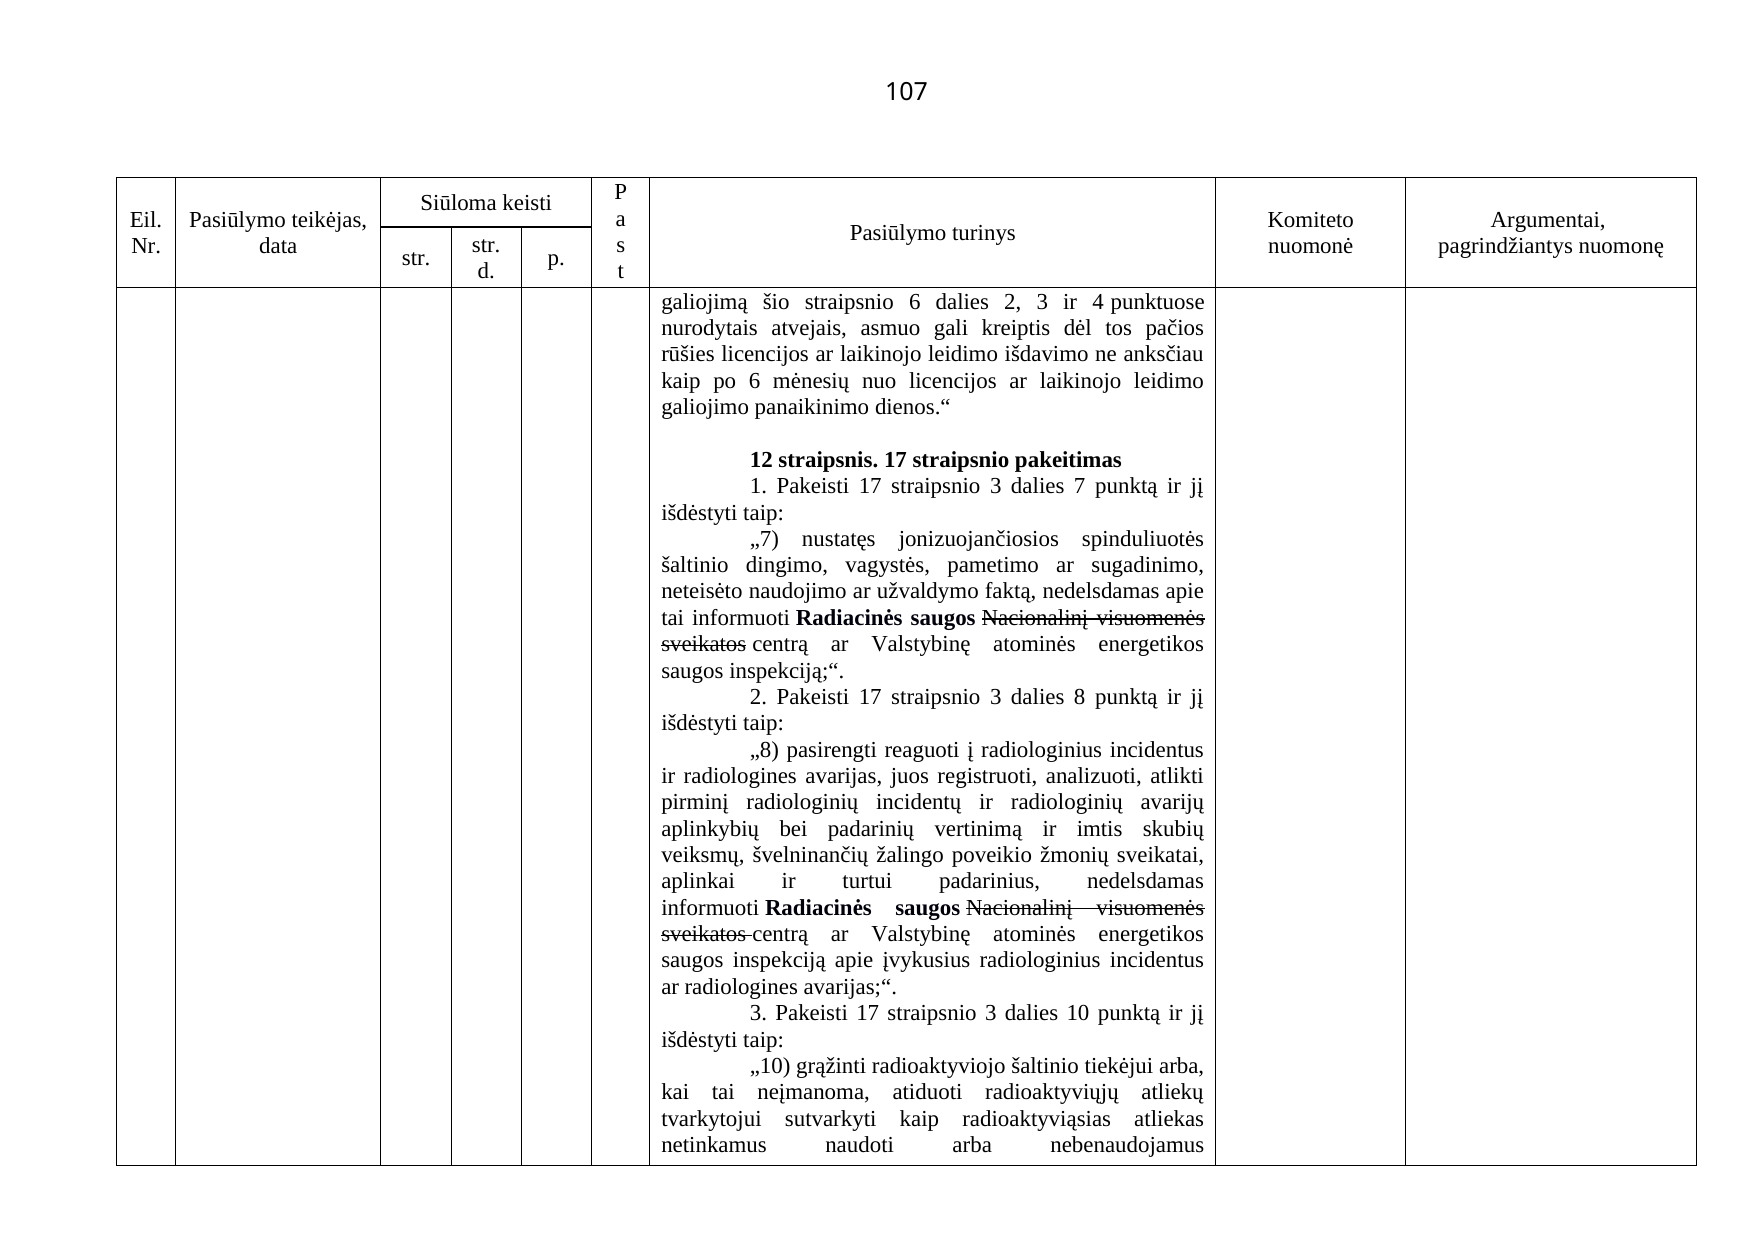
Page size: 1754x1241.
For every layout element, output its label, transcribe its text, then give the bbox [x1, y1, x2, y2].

table_cell [452, 288, 521, 1165]
table_cell [1216, 288, 1405, 1165]
table_header Eil. Nr. [117, 178, 175, 287]
table_header Argumentai, pagrindžiantys nuomonę [1406, 178, 1696, 287]
table_header Siūloma keisti [381, 178, 591, 226]
table_cell str. d. [452, 228, 521, 287]
table_header Pasiūlymo turinys [650, 178, 1215, 287]
table_cell [381, 288, 451, 1165]
table_cell str. [381, 228, 451, 287]
table_header Pasiūlymo teikėjas, data [176, 178, 380, 287]
table_header Pastabos [592, 178, 649, 287]
table_cell [176, 288, 380, 1165]
table_cell [117, 288, 175, 1165]
table_cell p. [522, 228, 591, 287]
table_cell [1406, 288, 1696, 1165]
table_cell [592, 288, 649, 1165]
table_cell galiojimą šio straipsnio 6 dalies 2, 3 ir 4 punktuose nurodytais atvejais, asmuo gali kreiptis dėl tos pačios rūšies licencijos ar laikinojo leidimo išdavimo ne anksčiau kaip po 6 mėnesių nuo licencijos ar laikinojo leidimo galiojimo panaikinimo dienos.“ 12 straipsnis. 17 straipsnio pakeitimas 1. Pakeisti 17 straipsnio 3 dalies 7 punktą ir jį išdėstyti taip: „7) nustatęs jonizuojančiosios spinduliuotės šaltinio dingimo, vagystės, pametimo ar sugadinimo, neteisėto naudojimo ar užvaldymo faktą, nedelsdamas apie tai informuoti Radiacinės saugos Nacionalinį visuomenės sveikatos centrą ar Valstybinę atominės energetikos saugos inspekciją;“. 2. Pakeisti 17 straipsnio 3 dalies 8 punktą ir jį išdėstyti taip: „8) pasirengti reaguoti į radiologinius incidentus ir radiologines avarijas, juos registruoti, analizuoti, atlikti pirminį radiologinių incidentų ir radiologinių avarijų aplinkybių bei padarinių vertinimą ir imtis skubių veiksmų, švelninančių žalingo poveikio žmonių sveikatai, aplinkai ir turtui padarinius, nedelsdamas informuoti Radiacinės saugos Nacionalinį visuomenės sveikatos centrą ar Valstybinę atominės energetikos saugos inspekciją apie įvykusius radiologinius incidentus ar radiologines avarijas;“. 3. Pakeisti 17 straipsnio 3 dalies 10 punktą ir jį išdėstyti taip: „10) grąžinti radioaktyviojo šaltinio tiekėjui arba, kai tai neįmanoma, atiduoti radioaktyviųjų atliekų tvarkytojui sutvarkyti kaip radioaktyviąsias atliekas netinkamus naudoti arba nebenaudojamus [650, 288, 1215, 1165]
table_header Komiteto nuomonė [1216, 178, 1405, 287]
table_cell [522, 288, 591, 1165]
